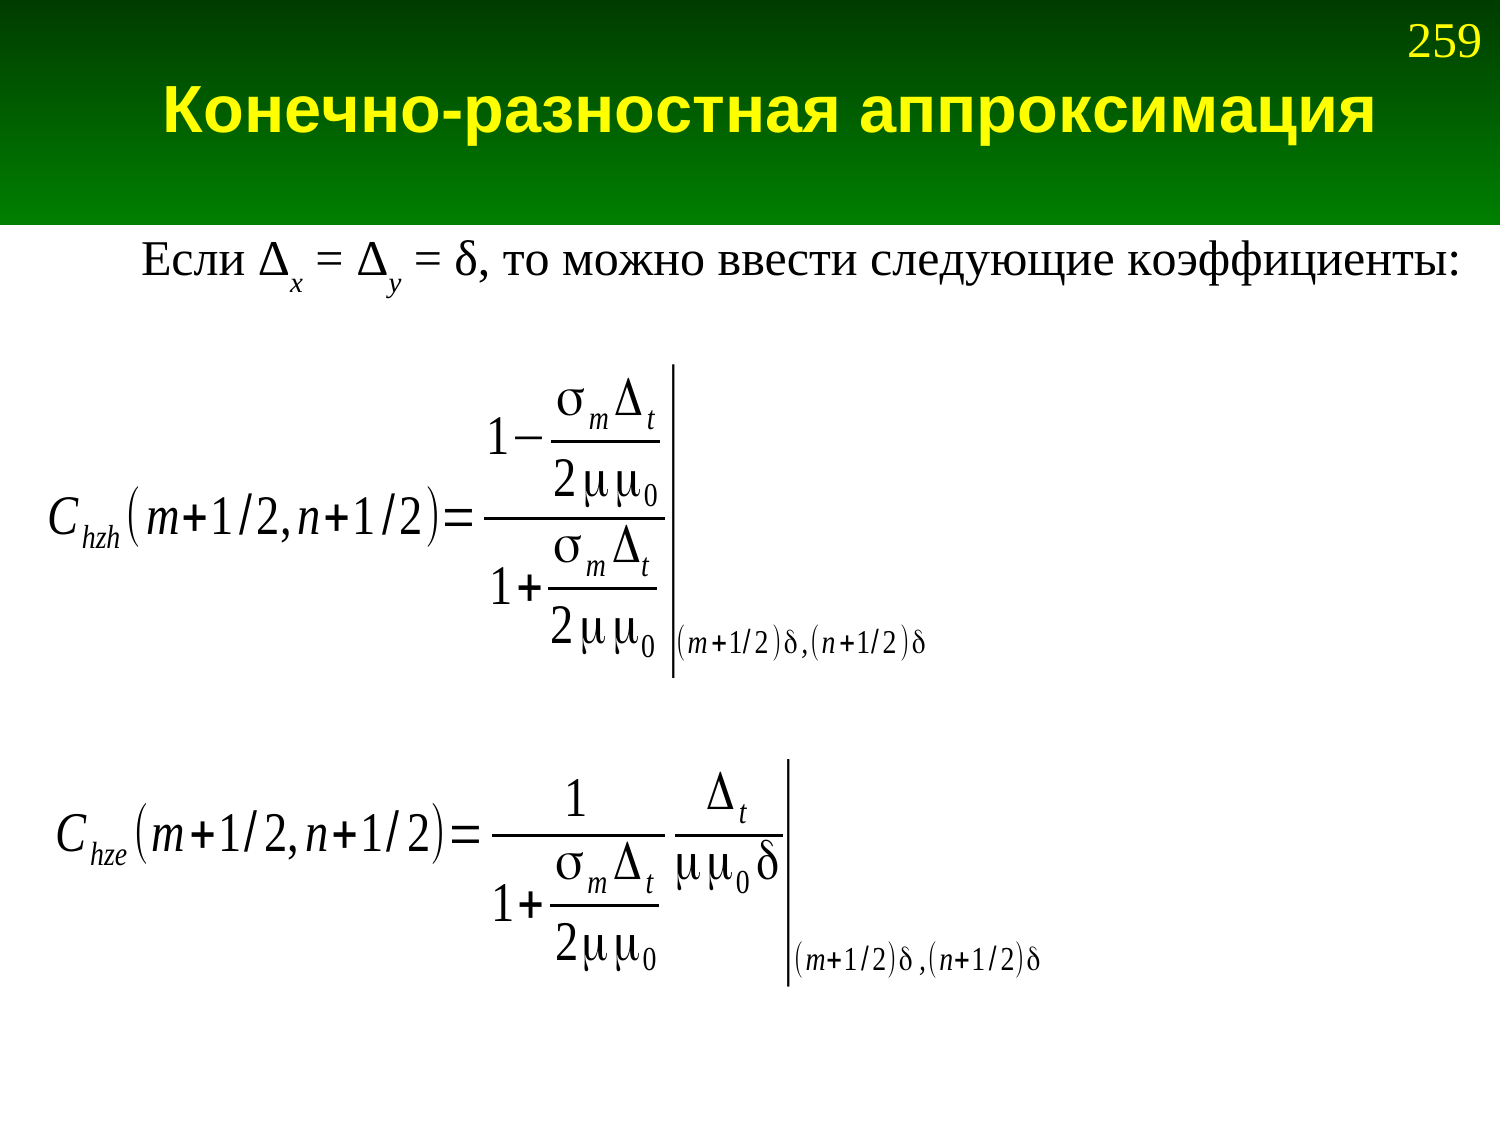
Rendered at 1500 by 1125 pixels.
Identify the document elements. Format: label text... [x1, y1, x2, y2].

title Конечно-разностная аппроксимация [100, 7, 1441, 204]
text_box Если Δx = Δy = δ, то можно ввести следующие коэффициенты: [126, 218, 1472, 306]
chart [35, 359, 937, 680]
chart [43, 756, 1053, 991]
